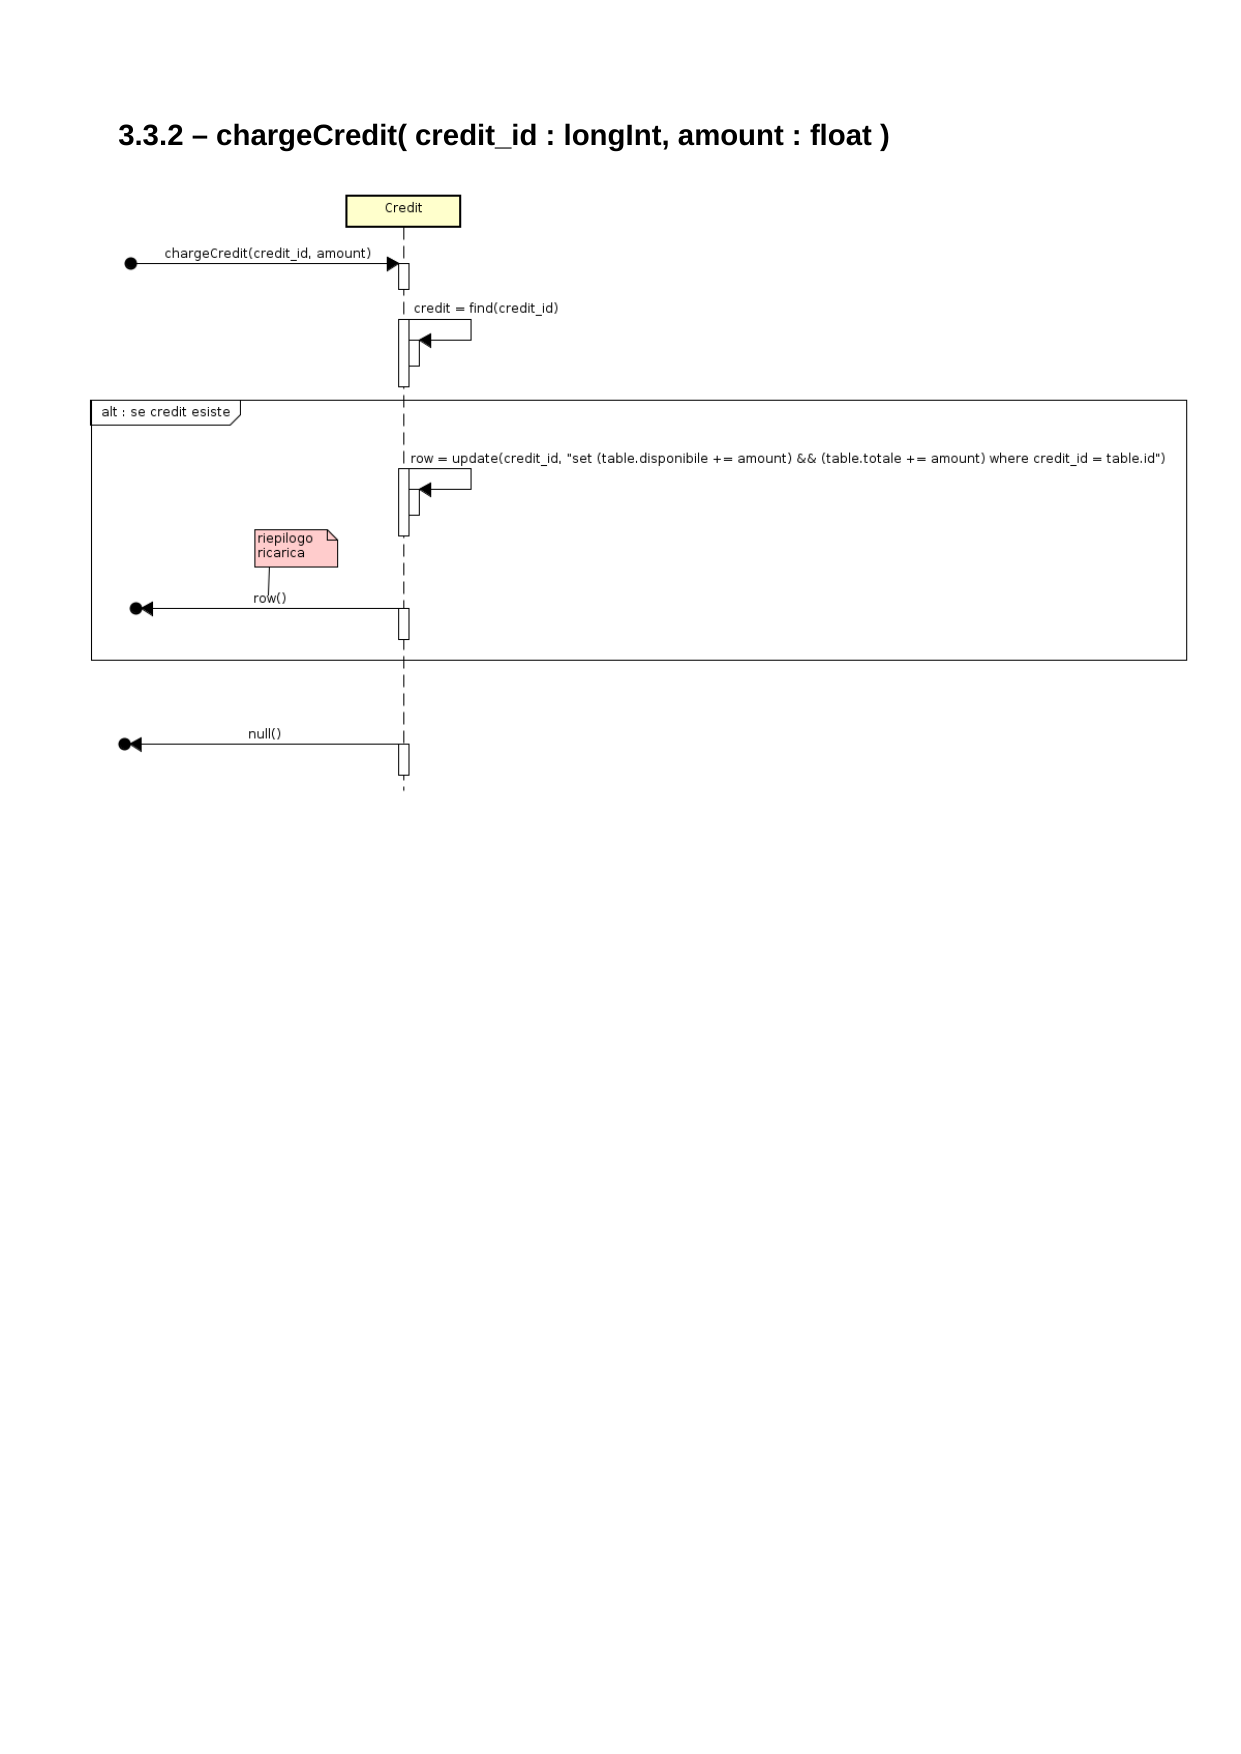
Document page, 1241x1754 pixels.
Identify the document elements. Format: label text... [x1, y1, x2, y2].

subtitle 3.3.2 – chargeCredit( credit_id : longInt, amount : float ) [118, 118, 1122, 152]
picture [0, 176, 1241, 812]
